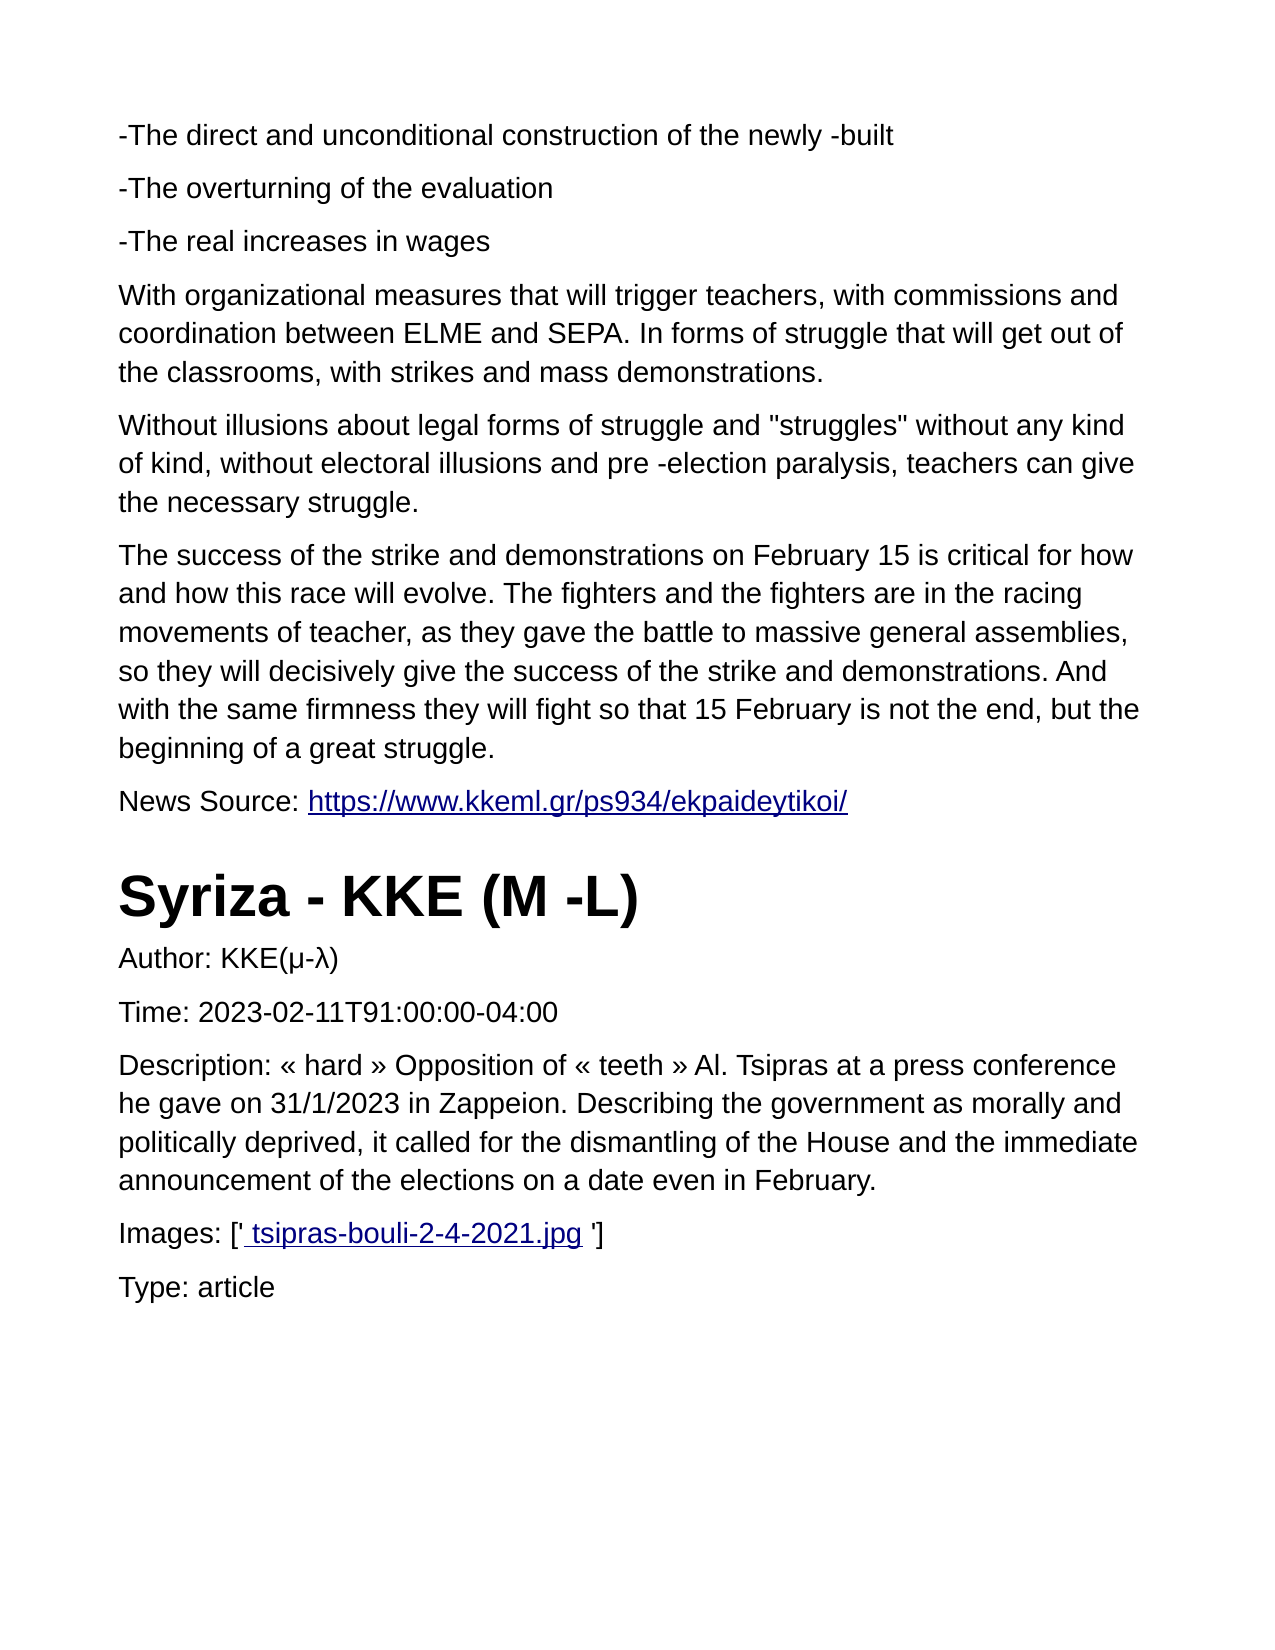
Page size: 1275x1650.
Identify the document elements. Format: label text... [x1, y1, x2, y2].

text Time: 2023-02-11T91:00:00-04:00 [118, 994, 1157, 1028]
subtitle Syriza - KKE (M -L) [118, 862, 1157, 929]
text Images: [' tsipras-bouli-2-4-2021.jpg '] [118, 1216, 1157, 1250]
text Without illusions about legal forms of struggle and "struggles" without any kind of kind, without electoral illusions and pre -election paralysis, teachers can give the necessary struggle. [118, 408, 1157, 518]
text The success of the strike and demonstrations on February 15 is critical for how and how this race will evolve. The fighters and the fighters are in the racing movements of teacher, as they gave the battle to massive general assemblies, so they will decisively give the success of the strike and demonstrations. And with the same firmness they will fight so that 15 February is not the end, but the beginning of a great struggle. [118, 538, 1157, 764]
text -The direct and unconditional construction of the newly -built [118, 118, 1157, 152]
text With organizational measures that will trigger teachers, with commissions and coordination between ELME and SEPA. In forms of struggle that will get out of the classrooms, with strikes and mass demonstrations. [118, 277, 1157, 388]
text Description: « hard » Opposition of « teeth » Al. Tsipras at a press conference he gave on 31/1/2023 in Zappeion. Describing the government as morally and politically deprived, it called for the dismantling of the House and the immediate announcement of the elections on a date even in February. [118, 1048, 1157, 1197]
text -The real increases in wages [118, 224, 1157, 258]
text -The overturning of the evaluation [118, 171, 1157, 205]
text Type: article [118, 1269, 1157, 1303]
text News Source: https://www.kkeml.gr/ps934/ekpaideytikoi/ [118, 784, 1157, 817]
text Author: ΚΚΕ(μ-λ) [118, 941, 1157, 975]
